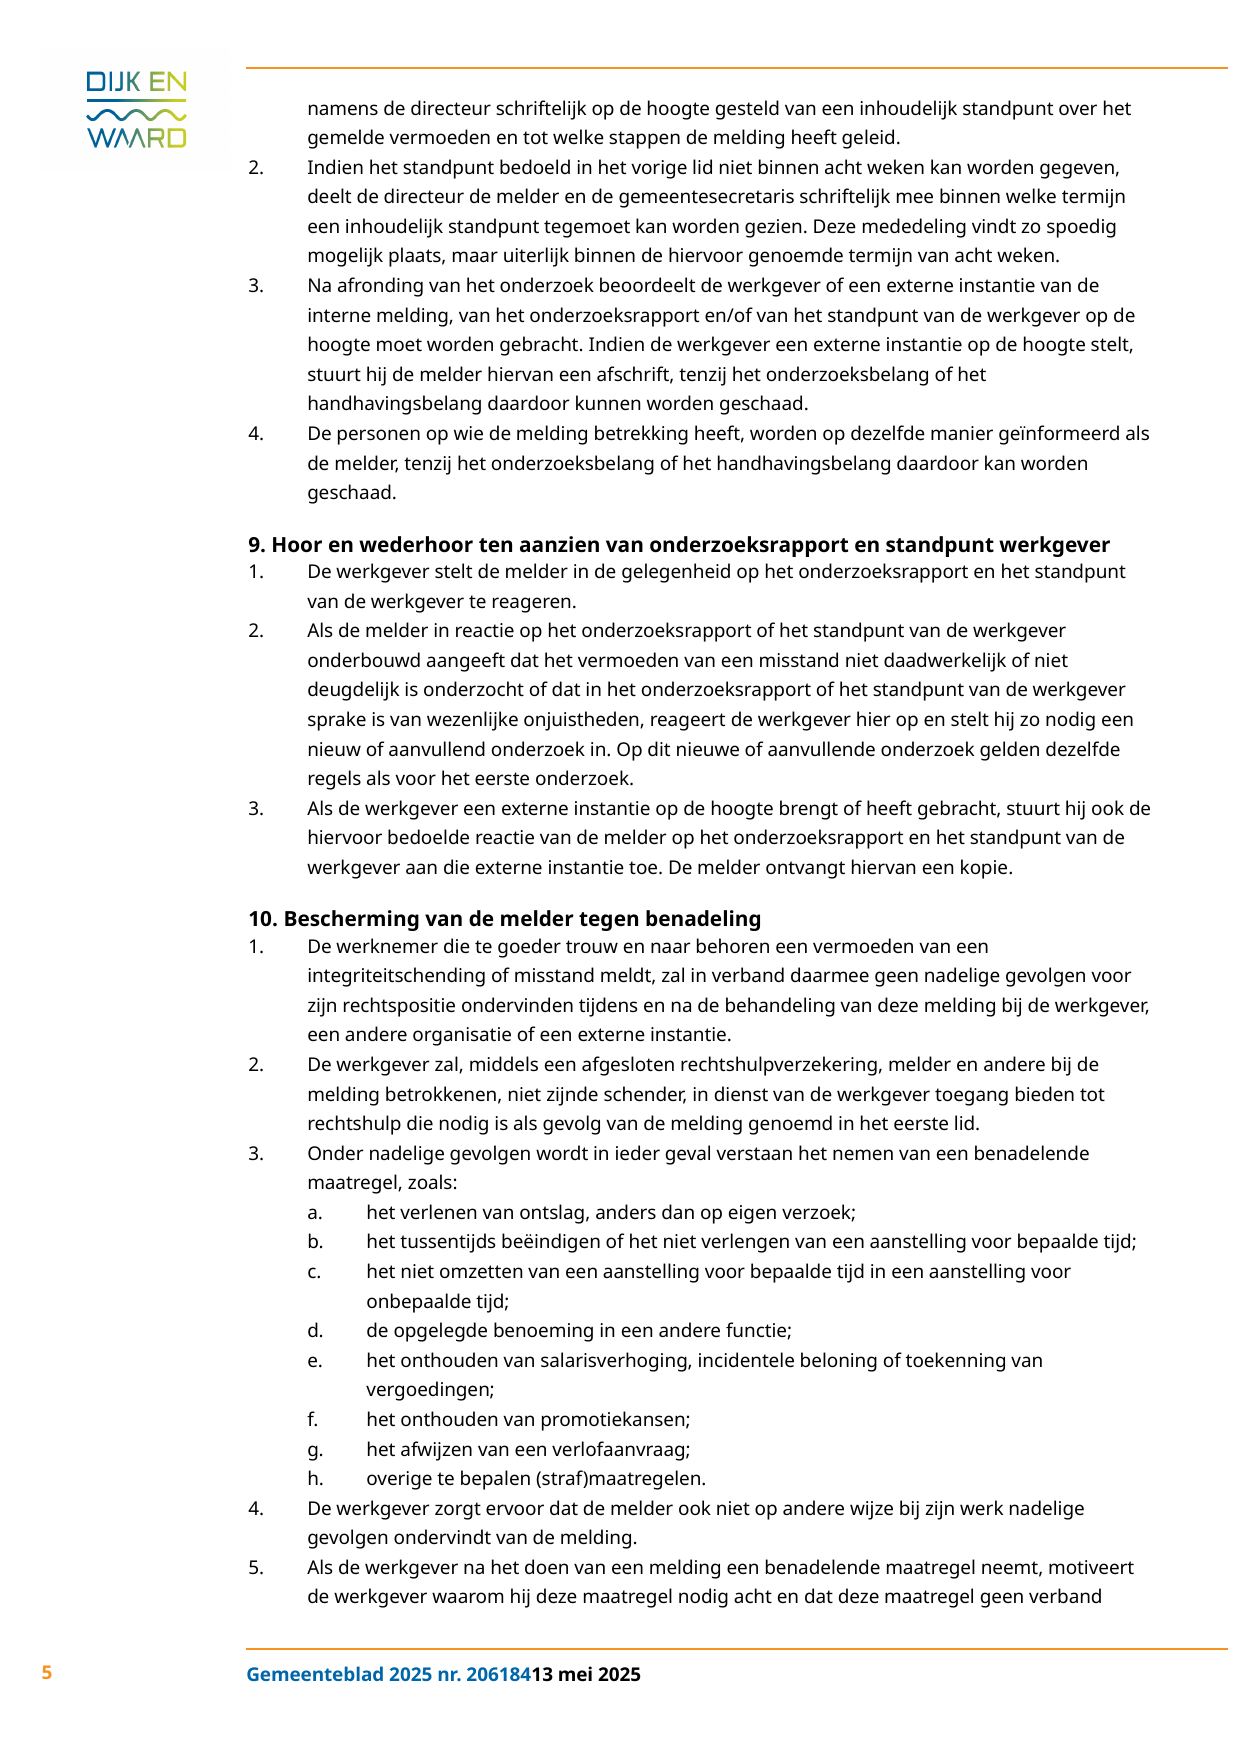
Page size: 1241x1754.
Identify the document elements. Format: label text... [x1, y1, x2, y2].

list Indien het standpunt bedoeld in het vorige lid niet binnen acht weken kan worden gegeven, deelt de directeur de melder en de gemeentesecretaris schriftelijk mee binnen welke termijn een inhoudelijk standpunt tegemoet kan worden gezien. Deze mededeling vindt zo spoedig mogelijk plaats, maar uiterlijk binnen de hiervoor genoemde termijn van acht weken. [248, 154, 1152, 268]
list het afwijzen van een verlofaanvraag; [307, 1436, 1152, 1462]
list Als de werkgever een externe instantie op de hoogte brengt of heeft gebracht, stuurt hij ook de hiervoor bedoelde reactie van de melder op het onderzoeksrapport en het standpunt van de werkgever aan die externe instantie toe. De melder ontvangt hiervan een kopie. [248, 795, 1152, 880]
list De werknemer die te goeder trouw en naar behoren een vermoeden van een integriteitschending of misstand meldt, zal in verband daarmee geen nadelige gevolgen voor zijn rechtspositie ondervinden tijdens en na de behandeling van deze melding bij de werkgever, een andere organisatie of een externe instantie. [248, 933, 1152, 1047]
picture [41, 47, 231, 172]
list De werkgever stelt de melder in de gelegenheid op het onderzoeksrapport en het standpunt van de werkgever te reageren. [248, 558, 1152, 613]
list de opgelegde benoeming in een andere functie; [307, 1317, 1152, 1343]
list overige te bepalen (straf)maatregelen. [307, 1465, 1152, 1491]
list namens de directeur schriftelijk op de hoogte gesteld van een inhoudelijk standpunt over het gemelde vermoeden en tot welke stappen de melding heeft geleid. [248, 95, 1152, 150]
text 10. Bescherming van de melder tegen benadeling [248, 904, 1152, 933]
list het verlenen van ontslag, anders dan op eigen verzoek; [307, 1199, 1152, 1225]
text 9. Hoor en wederhoor ten aanzien van onderzoeksrapport en standpunt werkgever [248, 530, 1152, 558]
list Als de werkgever na het doen van een melding een benadelende maatregel neemt, motiveert de werkgever waarom hij deze maatregel nodig acht en dat deze maatregel geen verband [248, 1554, 1152, 1609]
list De werkgever zal, middels een afgesloten rechtshulpverzekering, melder en andere bij de melding betrokkenen, niet zijnde schender, in dienst van de werkgever toegang bieden tot rechtshulp die nodig is als gevolg van de melding genoemd in het eerste lid. [248, 1051, 1152, 1136]
list het onthouden van salarisverhoging, incidentele beloning of toekenning van vergoedingen; [307, 1347, 1152, 1402]
list Onder nadelige gevolgen wordt in ieder geval verstaan het nemen van een benadelende maatregel, zoals: [248, 1140, 1152, 1195]
list Na afronding van het onderzoek beoordeelt de werkgever of een externe instantie van de interne melding, van het onderzoeksrapport en/of van het standpunt van de werkgever op de hoogte moet worden gebracht. Indien de werkgever een externe instantie op de hoogte stelt, stuurt hij de melder hiervan een afschrift, tenzij het onderzoeksbelang of het handhavingsbelang daardoor kunnen worden geschaad. [248, 272, 1152, 416]
list Als de melder in reactie op het onderzoeksrapport of het standpunt van de werkgever onderbouwd aangeeft dat het vermoeden van een misstand niet daadwerkelijk of niet deugdelijk is onderzocht of dat in het onderzoeksrapport of het standpunt van de werkgever sprake is van wezenlijke onjuistheden, reageert de werkgever hier op en stelt hij zo nodig een nieuw of aanvullend onderzoek in. Op dit nieuwe of aanvullende onderzoek gelden dezelfde regels als voor het eerste onderzoek. [248, 617, 1152, 791]
list De werkgever zorgt ervoor dat de melder ook niet op andere wijze bij zijn werk nadelige gevolgen ondervindt van de melding. [248, 1495, 1152, 1550]
list het tussentijds beëindigen of het niet verlengen van een aanstelling voor bepaalde tijd; [307, 1229, 1152, 1254]
list het niet omzetten van een aanstelling voor bepaalde tijd in een aanstelling voor onbepaalde tijd; [307, 1258, 1152, 1314]
list het onthouden van promotiekansen; [307, 1406, 1152, 1432]
list De personen op wie de melding betrekking heeft, worden op dezelfde manier geïnformeerd als de melder, tenzij het onderzoeksbelang of het handhavingsbelang daardoor kan worden geschaad. [248, 420, 1152, 505]
